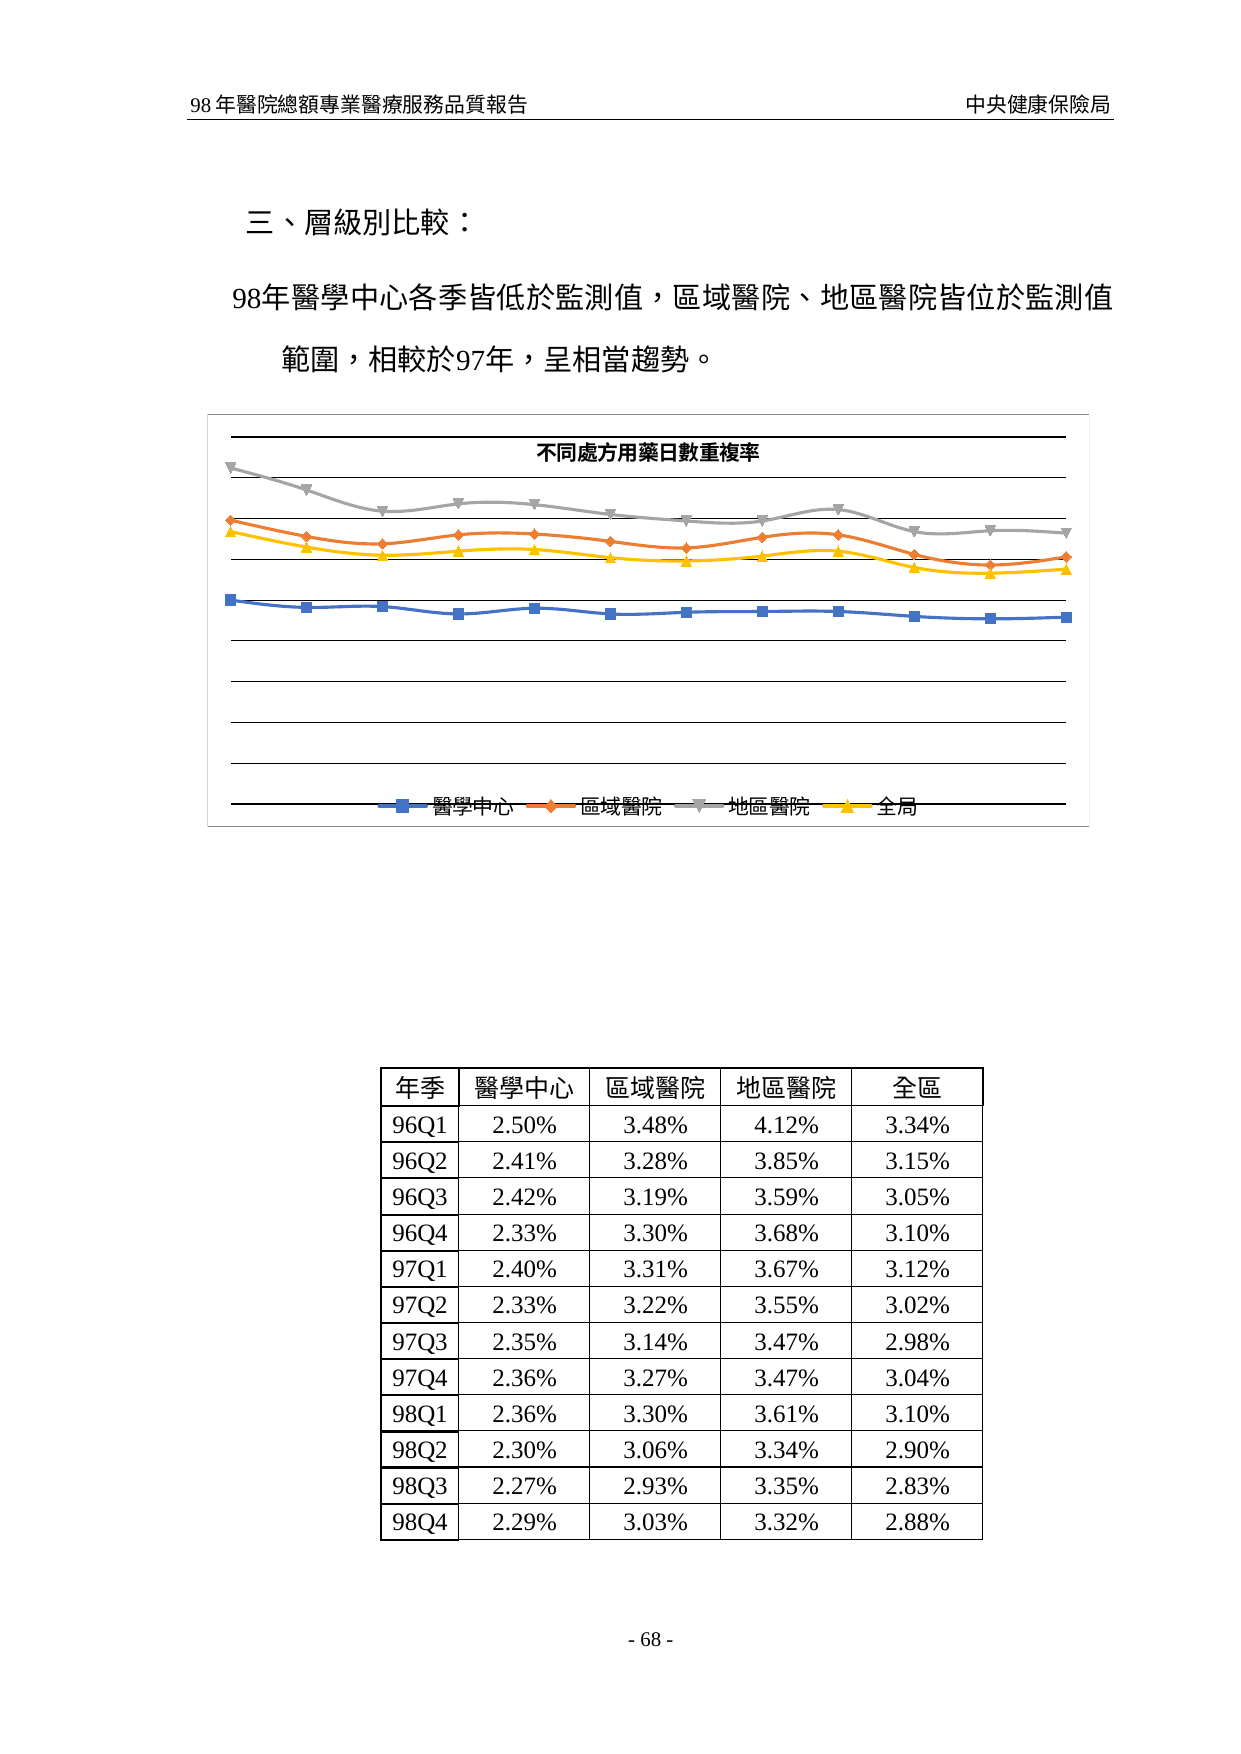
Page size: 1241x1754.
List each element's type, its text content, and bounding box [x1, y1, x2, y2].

table_cell 3.85% [721, 1142, 851, 1177]
table_cell 2.41% [459, 1142, 589, 1177]
table_cell 3.10% [852, 1395, 982, 1430]
table_cell 3.59% [721, 1178, 851, 1213]
table_cell 3.30% [590, 1215, 720, 1249]
table_cell 3.19% [590, 1178, 720, 1213]
table_cell 3.12% [852, 1251, 982, 1286]
text 98年醫學中心各季皆低於監測值，區域醫院、地區醫院皆位於監測值範圍，相較於97年，呈相當趨勢。 [187, 254, 1114, 379]
table_cell 98Q4 [382, 1505, 458, 1539]
table_cell 2.35% [459, 1323, 589, 1358]
table_cell 3.34% [852, 1106, 982, 1141]
table_header 醫學中心 [460, 1069, 589, 1105]
table_cell 2.50% [459, 1106, 589, 1141]
table_cell 3.34% [721, 1431, 851, 1466]
table_cell 3.30% [590, 1395, 720, 1430]
table_header 地區醫院 [721, 1069, 851, 1105]
table_cell 2.42% [459, 1178, 589, 1213]
table_cell 3.55% [721, 1287, 851, 1322]
table_cell 3.04% [852, 1359, 982, 1394]
table_cell 3.10% [852, 1215, 982, 1249]
table_cell 3.28% [590, 1142, 720, 1177]
table_cell 3.35% [721, 1468, 851, 1503]
table_cell 3.27% [590, 1359, 720, 1394]
table_cell 2.30% [459, 1431, 589, 1466]
table_cell 2.88% [852, 1504, 982, 1539]
table_cell 3.61% [721, 1395, 851, 1430]
table_cell 2.40% [459, 1251, 589, 1286]
table_cell 2.83% [852, 1468, 982, 1503]
table_cell 2.98% [852, 1323, 982, 1358]
table_cell 98Q2 [382, 1433, 458, 1466]
table_cell 3.14% [590, 1323, 720, 1358]
table_cell 98Q1 [382, 1396, 458, 1430]
table_header 年季 [382, 1069, 458, 1105]
table_header 區域醫院 [590, 1069, 720, 1105]
table_cell 3.47% [721, 1323, 851, 1358]
table_cell 3.67% [721, 1251, 851, 1286]
table_cell 97Q3 [382, 1324, 458, 1358]
table_cell 98Q3 [382, 1469, 458, 1503]
table_cell 96Q1 [382, 1107, 458, 1141]
table_cell 2.36% [459, 1359, 589, 1394]
table_cell 3.02% [852, 1287, 982, 1322]
table_cell 3.47% [721, 1359, 851, 1394]
table_cell 2.93% [590, 1468, 720, 1503]
table_cell 3.15% [852, 1142, 982, 1177]
table_cell 3.05% [852, 1178, 982, 1213]
table_cell 97Q4 [382, 1360, 458, 1394]
table_cell 96Q4 [382, 1216, 458, 1249]
table_cell 3.31% [590, 1251, 720, 1286]
table_cell 3.68% [721, 1215, 851, 1249]
table_cell 3.32% [721, 1504, 851, 1539]
table_cell 3.06% [590, 1431, 720, 1466]
table_cell 96Q2 [382, 1143, 458, 1177]
table_cell 97Q1 [382, 1252, 458, 1286]
table_cell 2.33% [459, 1287, 589, 1322]
table_cell 96Q3 [382, 1179, 458, 1213]
table_cell 4.12% [721, 1106, 851, 1141]
table_header 全區 [852, 1069, 982, 1105]
table_cell 2.36% [459, 1395, 589, 1430]
table_cell 2.29% [459, 1504, 589, 1539]
table_cell 2.27% [459, 1468, 589, 1503]
table_cell 3.03% [590, 1504, 720, 1539]
table_cell 2.33% [459, 1215, 589, 1249]
table_cell 2.90% [852, 1431, 982, 1466]
table_cell 97Q2 [382, 1288, 458, 1322]
table_cell 3.48% [590, 1106, 720, 1141]
table_cell 3.22% [590, 1287, 720, 1322]
text 三、層級別比較： [187, 179, 1114, 241]
